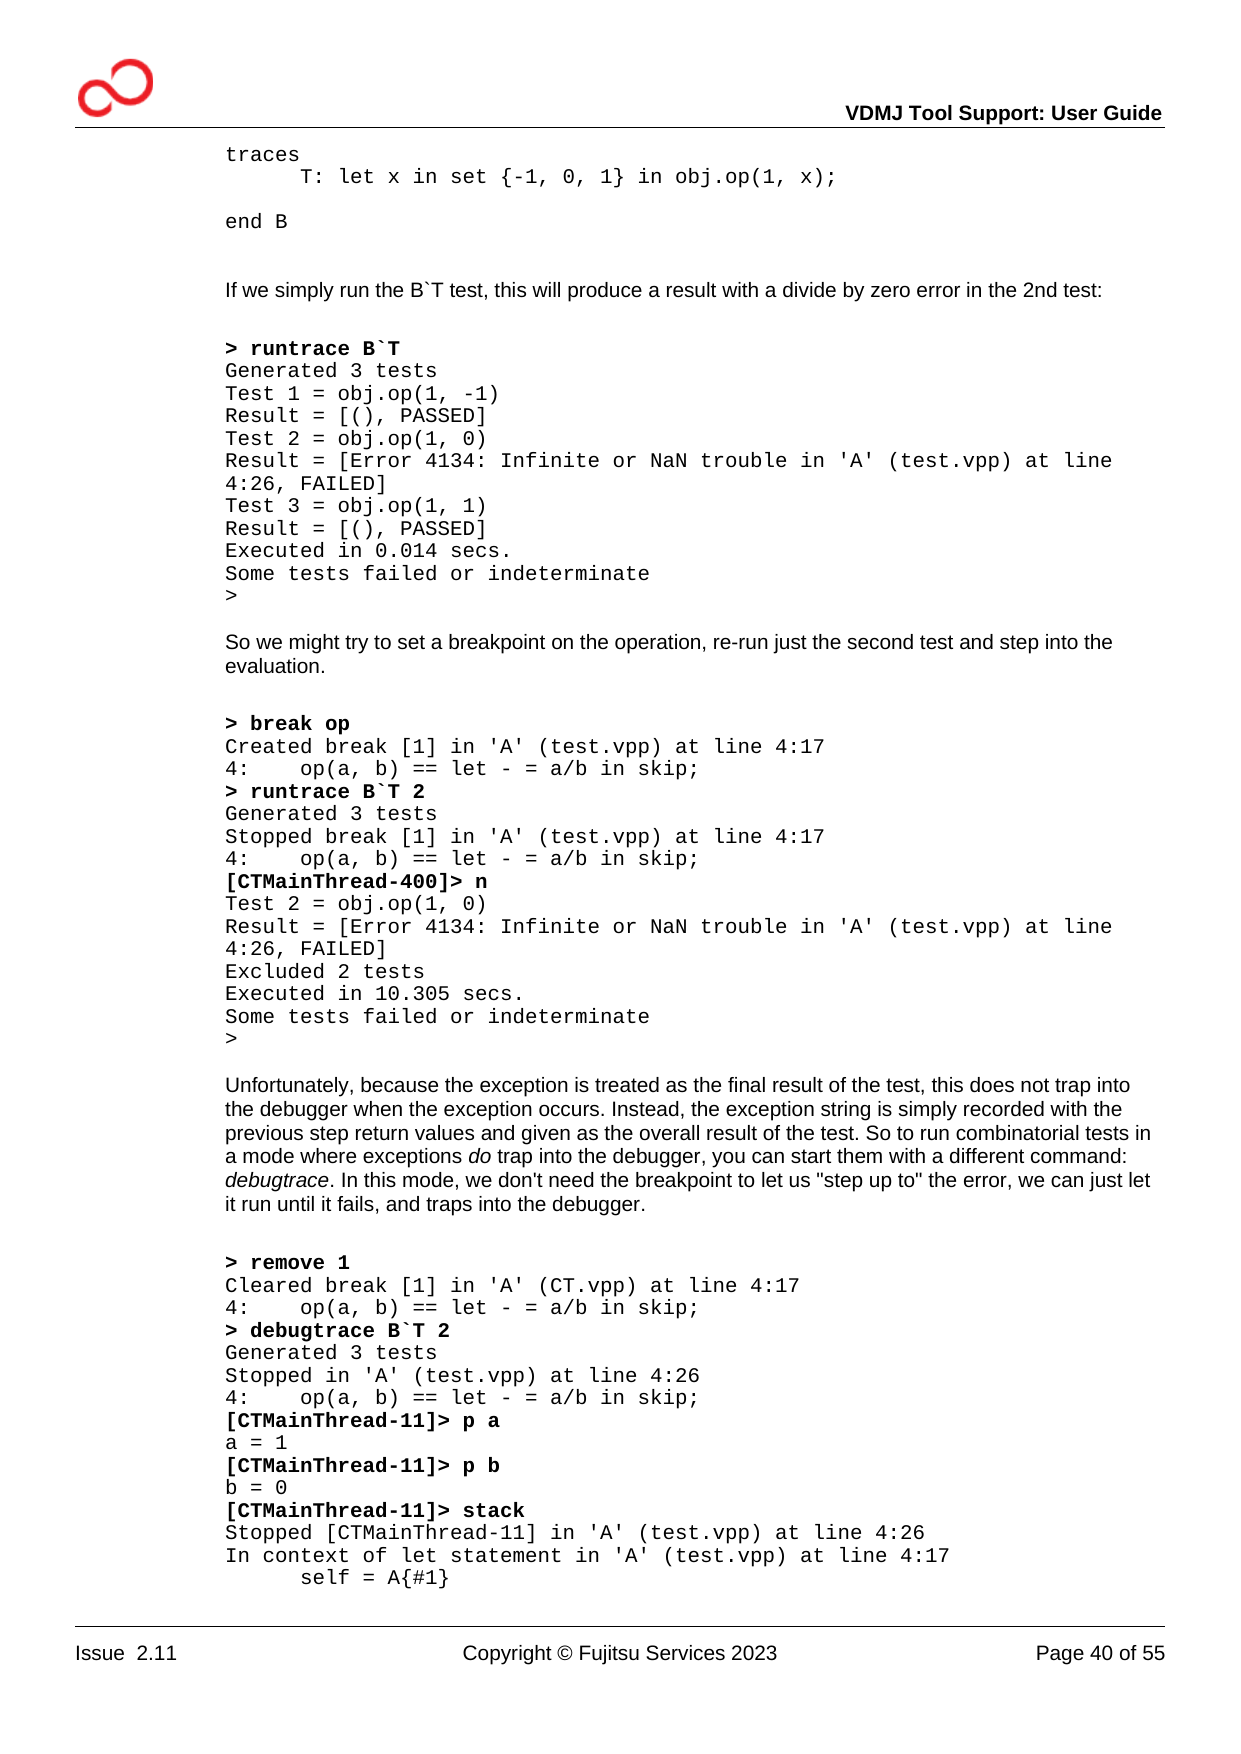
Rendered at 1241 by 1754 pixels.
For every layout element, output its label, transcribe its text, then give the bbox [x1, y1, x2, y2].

text Some tests failed or indeterminate [225, 1005, 1165, 1028]
text > remove 1 [225, 1252, 1165, 1274]
text Generated 3 tests [225, 803, 1165, 825]
text > debugtrace B`T 2 [225, 1319, 1165, 1342]
text Result = [Error 4134: Infinite or NaN trouble in 'A' (test.vpp) at line 4:26, FAILED] [225, 450, 1165, 495]
text > runtrace B`T [225, 337, 1165, 360]
text 4: op(a, b) == let - = a/b in skip; [225, 758, 1165, 780]
text Result = [(), PASSED] [225, 517, 1165, 540]
text Result = [Error 4134: Infinite or NaN trouble in 'A' (test.vpp) at line 4:26, FAILED] [225, 915, 1165, 960]
text So we might try to set a breakpoint on the operation, re-run just the second test and step into the evaluation. [225, 630, 1165, 678]
text [CTMainThread-11]> stack [225, 1499, 1165, 1522]
text traces [225, 143, 1165, 166]
text 4: op(a, b) == let - = a/b in skip; [225, 848, 1165, 870]
text Test 2 = obj.op(1, 0) [225, 427, 1165, 450]
text In context of let statement in 'A' (test.vpp) at line 4:17 [225, 1544, 1165, 1567]
text Test 1 = obj.op(1, -1) [225, 382, 1165, 405]
text a = 1 [225, 1432, 1165, 1454]
text Test 2 = obj.op(1, 0) [225, 893, 1165, 915]
text Executed in 0.014 secs. [225, 540, 1165, 562]
text 4: op(a, b) == let - = a/b in skip; [225, 1387, 1165, 1409]
text Result = [(), PASSED] [225, 405, 1165, 427]
text > runtrace B`T 2 [225, 780, 1165, 803]
text > break op [225, 713, 1165, 735]
text b = 0 [225, 1477, 1165, 1499]
text [CTMainThread-11]> p a [225, 1409, 1165, 1432]
text > [225, 1028, 1165, 1050]
text Cleared break [1] in 'A' (CT.vpp) at line 4:17 [225, 1274, 1165, 1297]
text Test 3 = obj.op(1, 1) [225, 495, 1165, 517]
text Stopped [CTMainThread-11] in 'A' (test.vpp) at line 4:26 [225, 1522, 1165, 1544]
text Stopped in 'A' (test.vpp) at line 4:26 [225, 1364, 1165, 1387]
picture [78, 52, 153, 127]
text [CTMainThread-400]> n [225, 870, 1165, 893]
text Stopped break [1] in 'A' (test.vpp) at line 4:17 [225, 825, 1165, 848]
text Created break [1] in 'A' (test.vpp) at line 4:17 [225, 735, 1165, 758]
text Excluded 2 tests [225, 960, 1165, 983]
text Generated 3 tests [225, 360, 1165, 382]
text [CTMainThread-11]> p b [225, 1454, 1165, 1477]
text 4: op(a, b) == let - = a/b in skip; [225, 1297, 1165, 1319]
text If we simply run the B`T test, this will produce a result with a divide by zero error in the 2nd test: [225, 278, 1165, 302]
text Some tests failed or indeterminate [225, 562, 1165, 585]
text T: let x in set {-1, 0, 1} in obj.op(1, x); [225, 166, 1165, 188]
text end B [225, 211, 1165, 233]
text > [225, 585, 1165, 607]
text Executed in 10.305 secs. [225, 983, 1165, 1005]
text Unfortunately, because the exception is treated as the final result of the test, this does not trap into the debugger when the exception occurs. Instead, the exception string is simply recorded with the previous step return values and given as the overall result of the test. So to run combinatorial tests in a mode where exceptions do trap into the debugger, you can start them with a different command: debugtrace. In this mode, we don't need the breakpoint to let us "step up to" the error, we can just let it run until it fails, and traps into the debugger. [225, 1073, 1165, 1217]
text Generated 3 tests [225, 1342, 1165, 1364]
text self = A{#1} [225, 1567, 1165, 1589]
